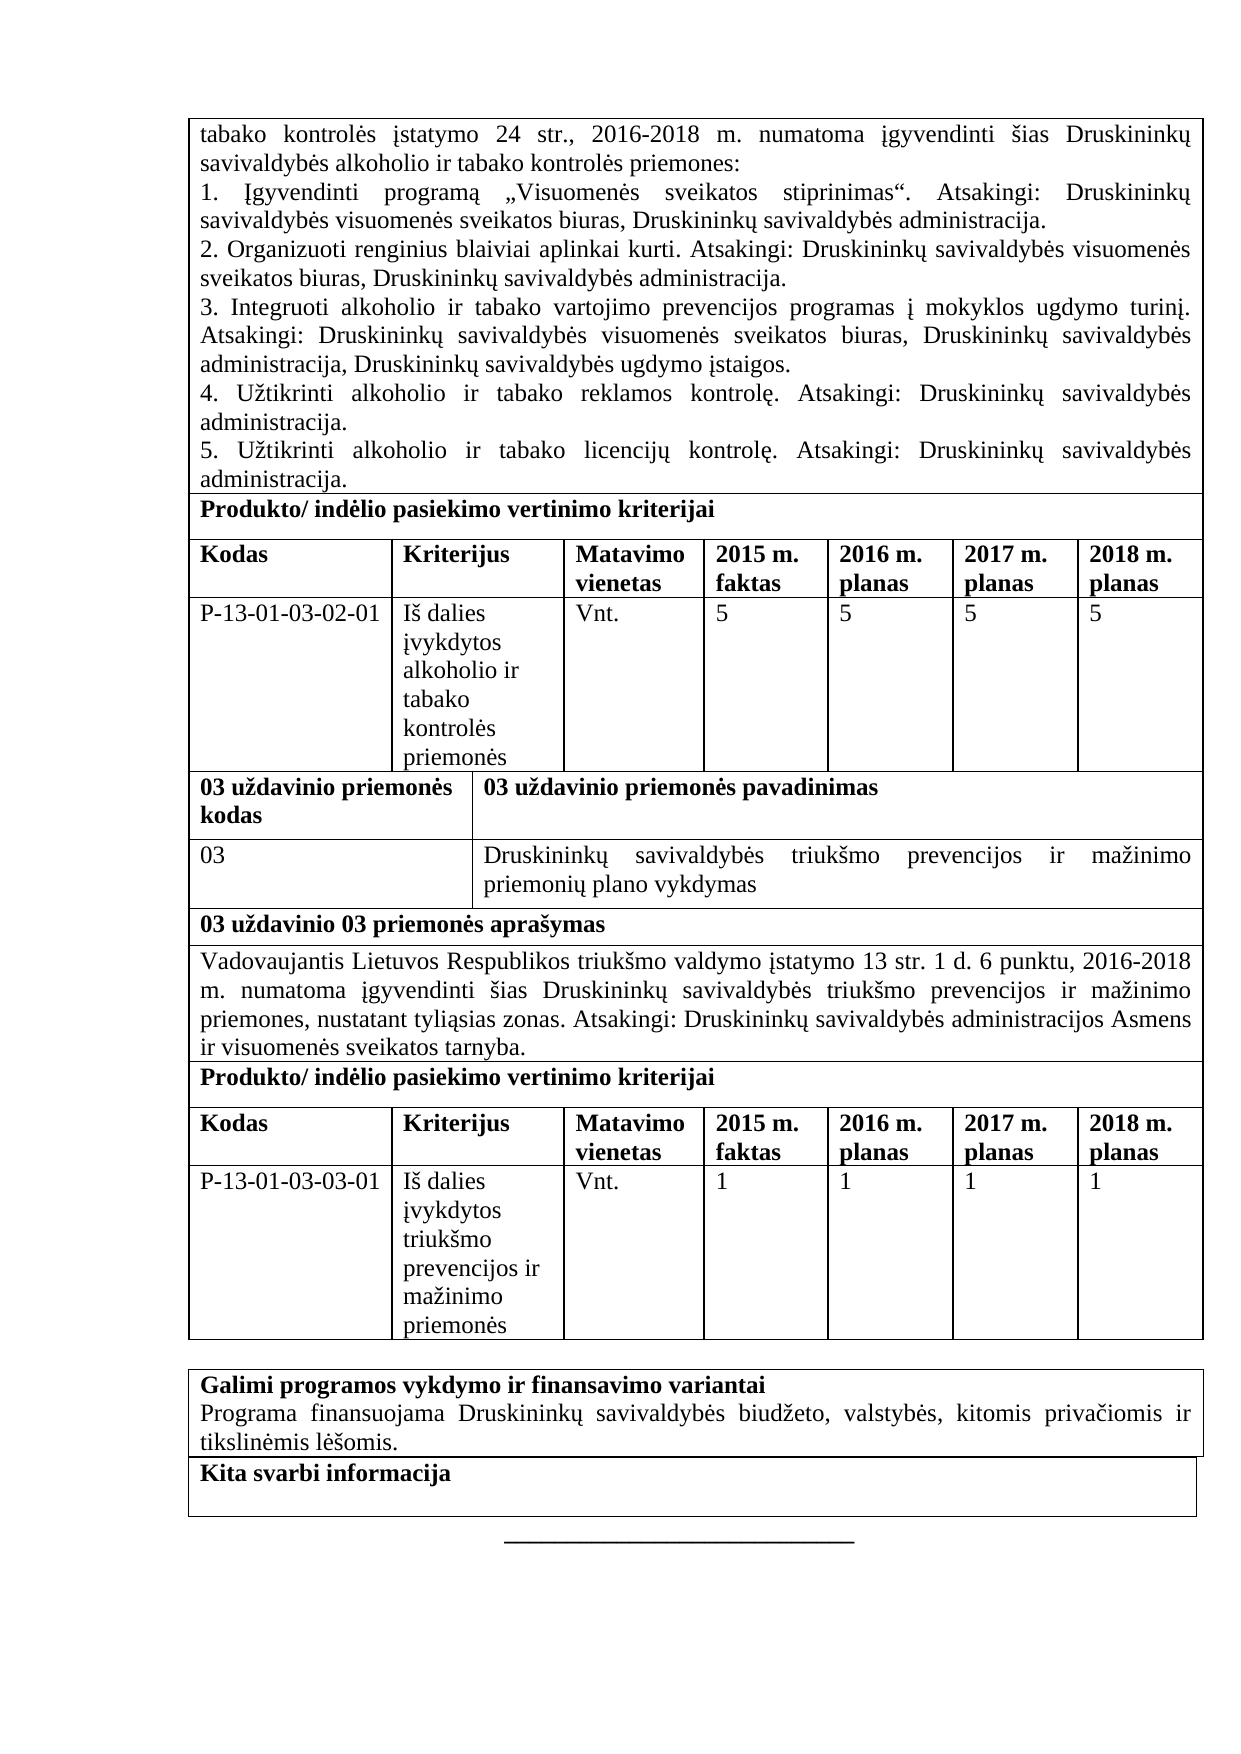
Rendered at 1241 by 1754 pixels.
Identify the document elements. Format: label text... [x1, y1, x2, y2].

table_cell tabako kontrolės įstatymo 24 str., 2016-2018 m. numatoma įgyvendinti šias Druskininkų savivaldybės alkoholio ir tabako kontrolės priemones: 1. Įgyvendinti programą „Visuomenės sveikatos stiprinimas“. Atsakingi: Druskininkų savivaldybės visuomenės sveikatos biuras, Druskininkų savivaldybės administracija. 2. Organizuoti renginius blaiviai aplinkai kurti. Atsakingi: Druskininkų savivaldybės visuomenės sveikatos biuras, Druskininkų savivaldybės administracija. 3. Integruoti alkoholio ir tabako vartojimo prevencijos programas į mokyklos ugdymo turinį. Atsakingi: Druskininkų savivaldybės visuomenės sveikatos biuras, Druskininkų savivaldybės administracija, Druskininkų savivaldybės ugdymo įstaigos. 4. Užtikrinti alkoholio ir tabako reklamos kontrolę. Atsakingi: Druskininkų savivaldybės administracija. 5. Užtikrinti alkoholio ir tabako licencijų kontrolę. Atsakingi: Druskininkų savivaldybės administracija. [190, 119, 1202, 493]
table_cell Vnt. [565, 598, 703, 771]
table_cell Iš dalies įvykdytos triukšmo prevencijos ir mažinimo priemonės [393, 1166, 563, 1339]
table_cell 1 [954, 1166, 1077, 1339]
table_cell 03 uždavinio 03 priemonės aprašymas [190, 909, 1202, 945]
table_cell 2016 m. planas [829, 1108, 952, 1165]
table_cell 2017 m. planas [954, 1108, 1077, 1165]
table_cell 1 [705, 1166, 827, 1339]
table_cell 5 [705, 598, 827, 771]
table_cell Vnt. [565, 1166, 703, 1339]
table_cell Kodas [190, 1108, 391, 1165]
table_cell Matavimo vienetas [565, 540, 703, 597]
table_cell 2017 m. planas [954, 540, 1077, 597]
text ____________________________ [177, 1517, 1181, 1545]
table_cell Kriterijus [393, 540, 563, 597]
table_cell 5 [1079, 598, 1202, 771]
table_cell 03 uždavinio priemonės kodas [190, 772, 472, 839]
table_cell Matavimo vienetas [565, 1108, 703, 1165]
table_cell Vadovaujantis Lietuvos Respublikos triukšmo valdymo įstatymo 13 str. 1 d. 6 punktu, 2016-2018 m. numatoma įgyvendinti šias Druskininkų savivaldybės triukšmo prevencijos ir mažinimo priemones, nustatant tyliąsias zonas. Atsakingi: Druskininkų savivaldybės administracijos Asmens ir visuomenės sveikatos tarnyba. [190, 946, 1202, 1061]
table_cell 2015 m. faktas [705, 540, 827, 597]
table_cell 5 [954, 598, 1077, 771]
table_cell Produkto/ indėlio pasiekimo vertinimo kriterijai [190, 494, 1202, 538]
table_header Kita svarbi informacija [189, 1458, 1196, 1516]
table_cell Kriterijus [393, 1108, 563, 1165]
table_cell 1 [1079, 1166, 1202, 1339]
table_cell Druskininkų savivaldybės triukšmo prevencijos ir mažinimo priemonių plano vykdymas [473, 840, 1202, 908]
table_cell 2018 m. planas [1079, 540, 1202, 597]
table_cell P-13-01-03-03-01 [190, 1166, 391, 1339]
table_cell Iš dalies įvykdytos alkoholio ir tabako kontrolės priemonės [393, 598, 563, 771]
table_cell 03 uždavinio priemonės pavadinimas [473, 772, 1202, 839]
table_cell 2018 m. planas [1079, 1108, 1202, 1165]
table_cell P-13-01-03-02-01 [190, 598, 391, 771]
table_cell 03 [190, 840, 472, 908]
table_cell Kodas [190, 540, 391, 597]
table_cell 5 [829, 598, 952, 771]
table_header Galimi programos vykdymo ir finansavimo variantai Programa finansuojama Druskininkų savivaldybės biudžeto, valstybės, kitomis privačiomis ir tikslinėmis lėšomis. [189, 1370, 1203, 1456]
table_cell Produkto/ indėlio pasiekimo vertinimo kriterijai [190, 1062, 1202, 1107]
table_cell 2015 m. faktas [705, 1108, 827, 1165]
table_cell 1 [829, 1166, 952, 1339]
table_cell 2016 m. planas [829, 540, 952, 597]
